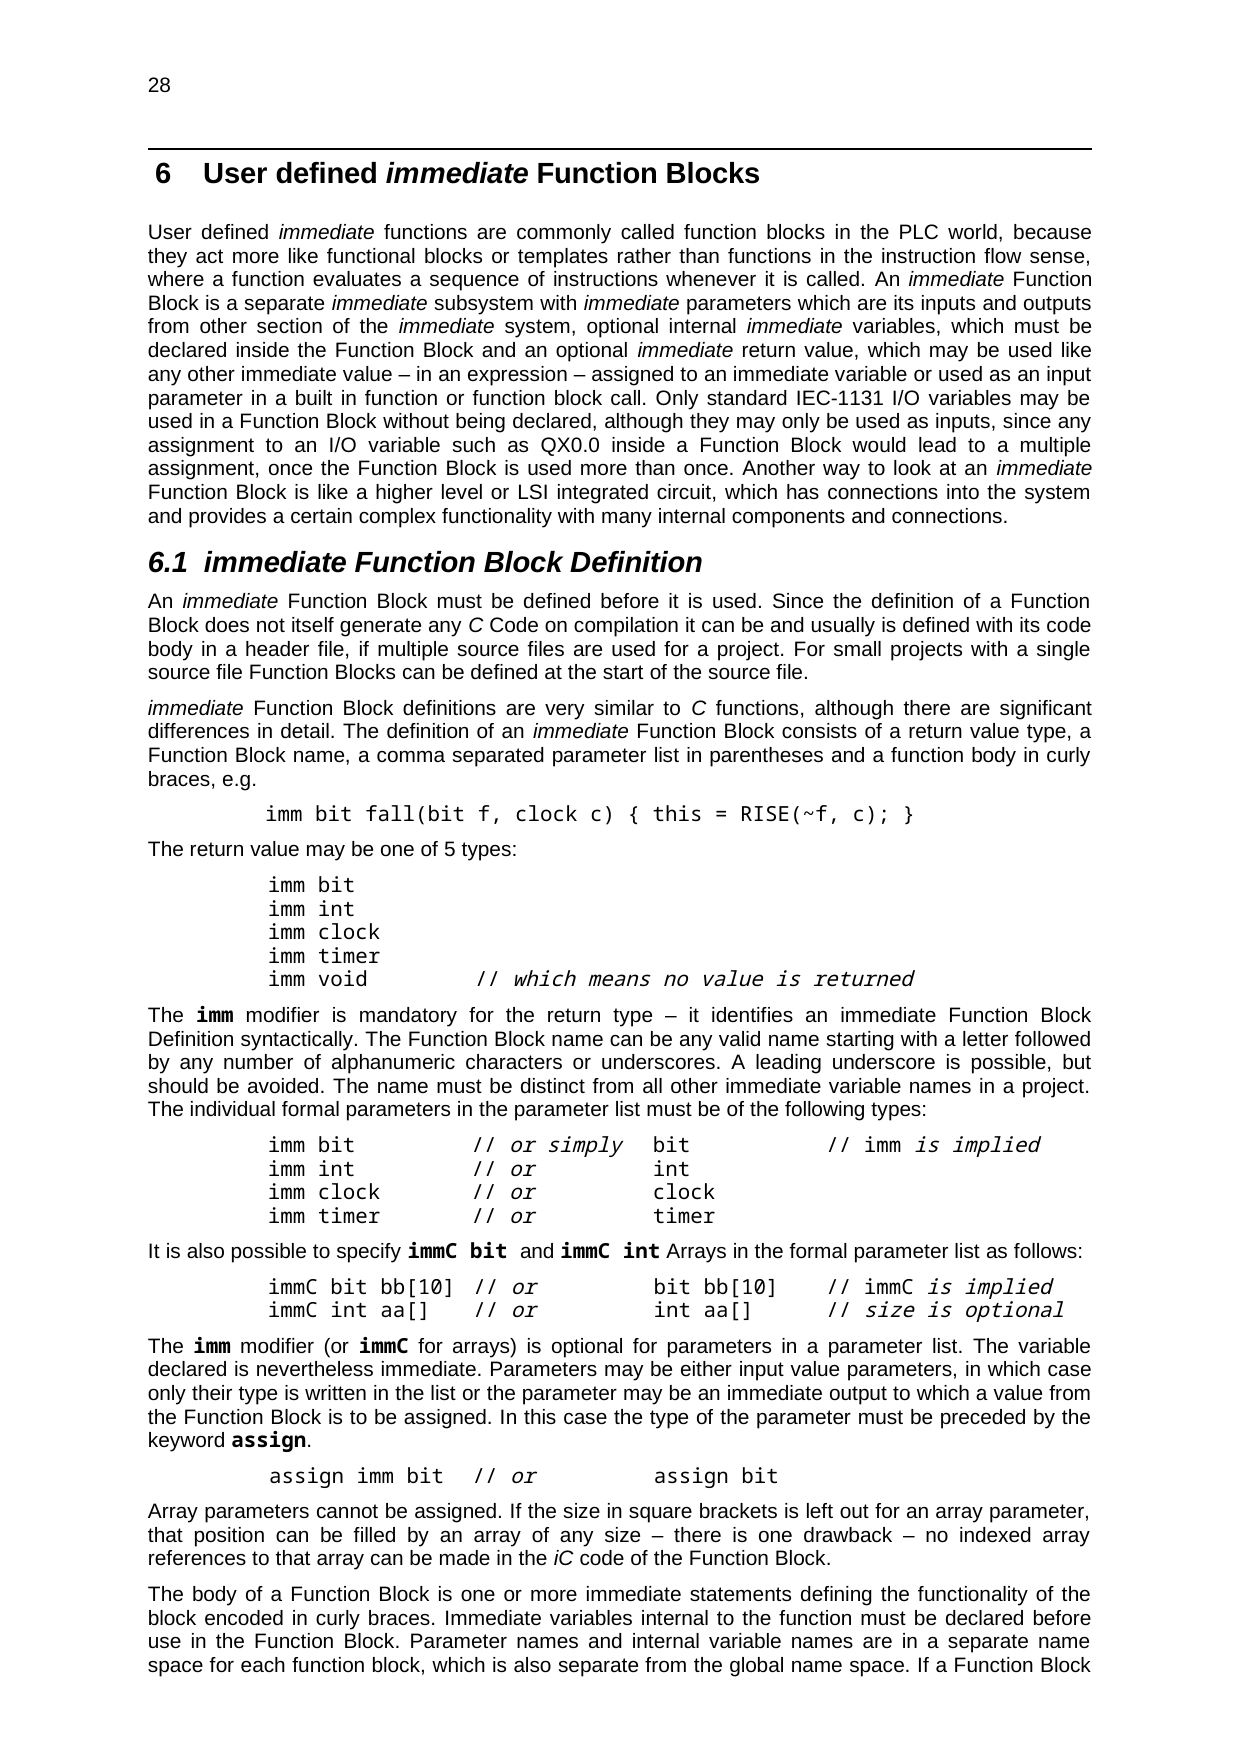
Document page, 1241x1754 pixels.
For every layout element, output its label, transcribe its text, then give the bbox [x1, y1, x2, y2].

text Array parameters cannot be assigned. If the size in square brackets is left out for an array parameter, that position can be filled by an array of any size – there is one drawback – no indexed array references to that array can be made in the iC code of the Function Block. [148, 1500, 1092, 1571]
text imm bit fall(bit f, clock c) { this = RISE(~f, c); } [265, 803, 1092, 826]
text User defined immediate functions are commonly called function blocks in the PLC world, because they act more like functional blocks or templates rather than functions in the instruction flow sense, where a function evaluates a sequence of instructions whenever it is called. An immediate Function Block is a separate immediate subsystem with immediate parameters which are its inputs and outputs from other section of the immediate system, optional internal immediate variables, which must be declared inside the Function Block and an optional immediate return value, which may be used like any other immediate value – in an expression – assigned to an immediate variable or used as an input parameter in a built in function or function block call. Only standard IEC-1131 I/O variables may be used in a Function Block without being declared, although they may only be used as inputs, since any assignment to an I/O variable such as QX0.0 inside a Function Block would lead to a multiple assignment, once the Function Block is used more than once. Another way to look at an immediate Function Block is like a higher level or LSI integrated circuit, which has connections into the system and provides a certain complex functionality with many internal components and connections. [148, 221, 1092, 528]
text The body of a Function Block is one or more immediate statements defining the functionality of the block encoded in curly braces. Immediate variables internal to the function must be declared before use in the Function Block. Parameter names and internal variable names are in a separate name space for each function block, which is also separate from the global name space. If a Function Block [148, 1582, 1092, 1677]
text The imm modifier is mandatory for the return type – it identifies an immediate Function Block Definition syntactically. The Function Block name can be any valid name starting with a letter followed by any number of alphanumeric characters or underscores. A leading underscore is possible, but should be avoided. The name must be distinct from all other immediate variable names in a project. The individual formal parameters in the parameter list must be of the following types: [148, 1003, 1092, 1122]
subtitle immediate Function Block Definition [148, 546, 1092, 578]
text The imm modifier (or immC for arrays) is optional for parameters in a parameter list. The variable declared is nevertheless immediate. Parameters may be either input value parameters, in which case only their type is written in the list or the parameter may be an immediate output to which a value from the Function Block is to be assigned. In this case the type of the parameter must be preceded by the keyword assign. [148, 1334, 1092, 1452]
text immediate Function Block definitions are very similar to C functions, although there are significant differences in detail. The definition of an immediate Function Block consists of a return value type, a Function Block name, a comma separated parameter list in parentheses and a function body in curly braces, e.g. [148, 696, 1092, 791]
text imm bit // or simply bit // imm is implied imm int // or int imm clock // or clock imm timer // or timer [268, 1133, 1092, 1228]
text immC bit bb[10] // or bit bb[10] // immC is implied immC int aa[] // or int aa[] // size is optional [268, 1275, 1092, 1322]
text It is also possible to specify immC bit and immC int Arrays in the formal parameter list as follows: [148, 1240, 1092, 1263]
text The return value may be one of 5 types: [148, 838, 1092, 862]
text An immediate Function Block must be defined before it is used. Since the definition of a Function Block does not itself generate any C Code on compilation it can be and usually is defined with its code body in a header file, if multiple source files are used for a project. For small projects with a single source file Function Blocks can be defined at the start of the source file. [148, 590, 1092, 684]
subtitle User defined immediate Function Blocks [148, 150, 1092, 197]
text imm bit imm int imm clock imm timer imm void // which means no value is returned [268, 873, 1092, 992]
text assign imm bit // or assign bit [269, 1464, 1092, 1488]
